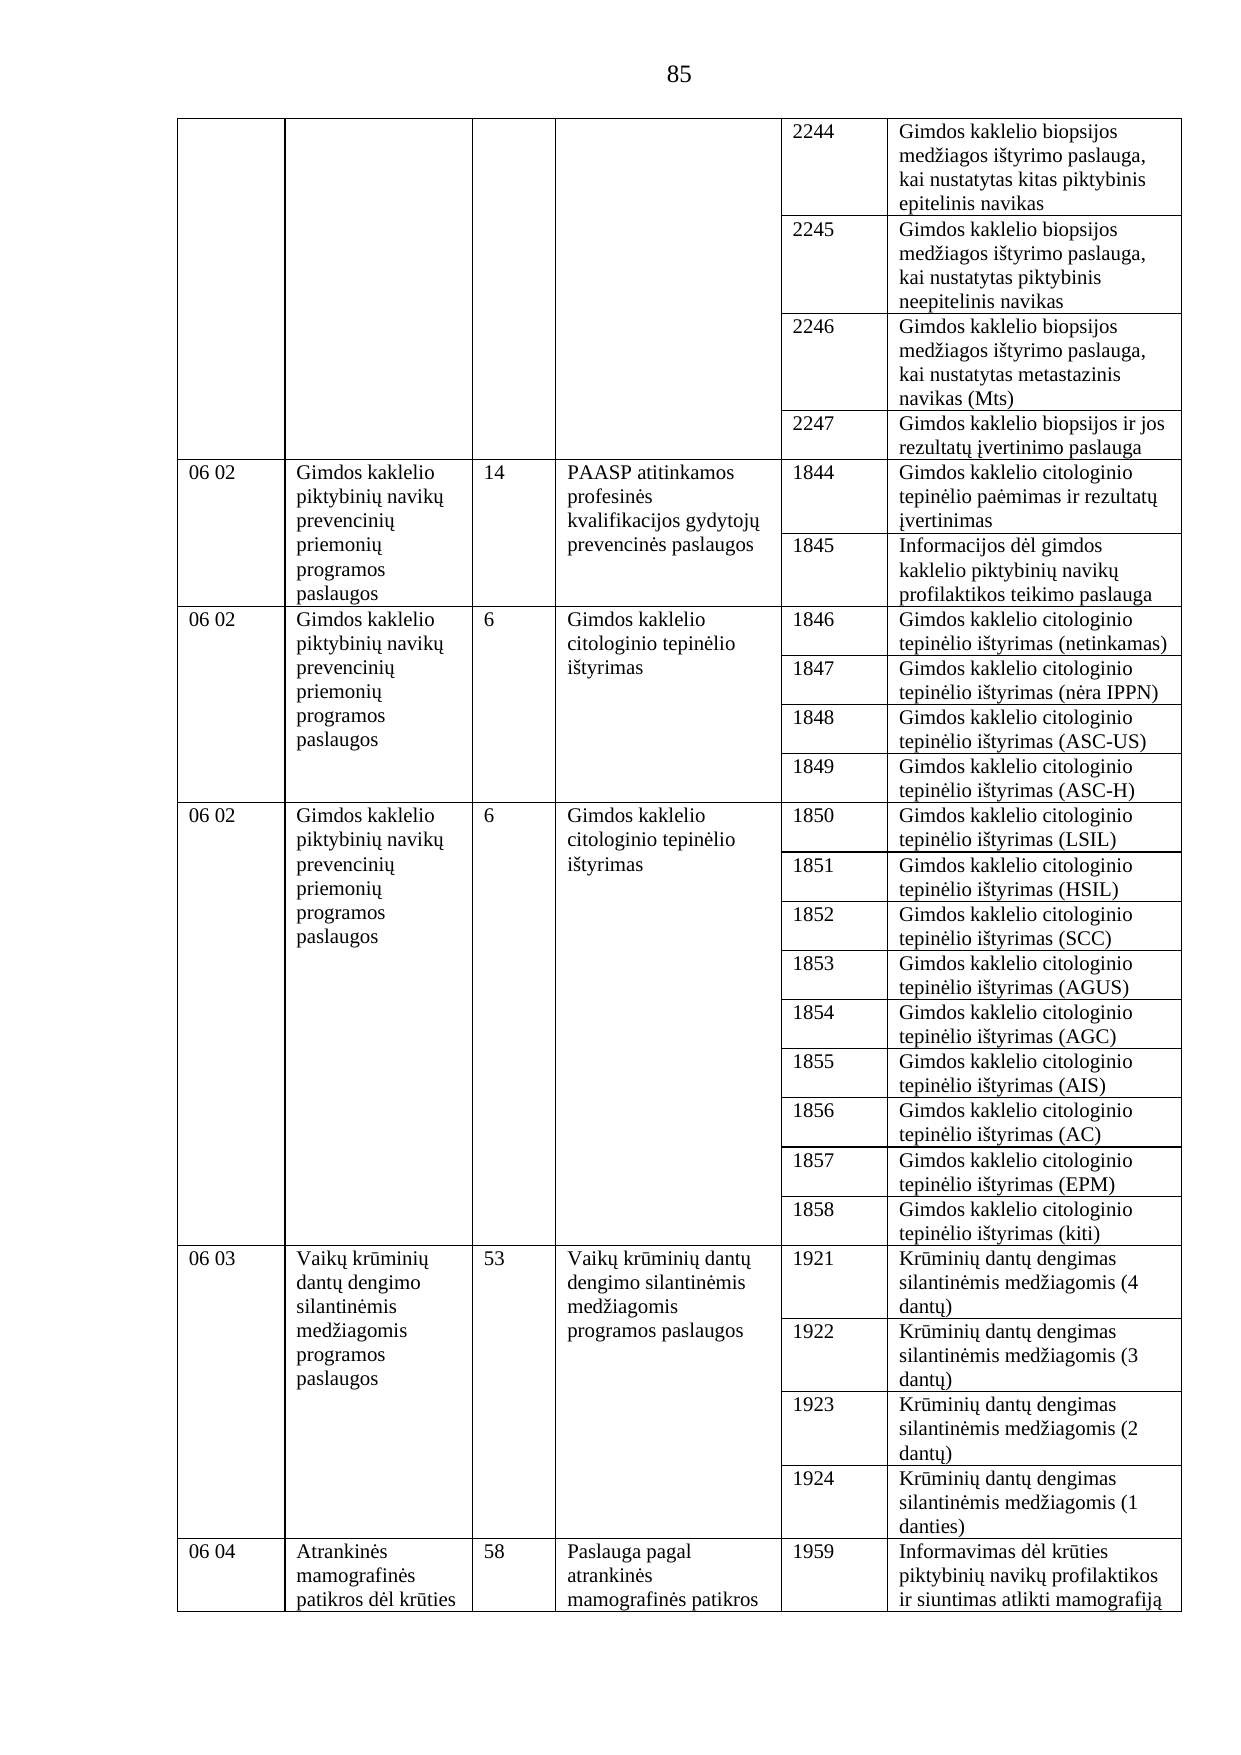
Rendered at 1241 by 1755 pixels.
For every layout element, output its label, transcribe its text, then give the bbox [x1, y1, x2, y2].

table_cell 1857 [782, 1148, 887, 1196]
table_cell 1924 [782, 1466, 887, 1538]
table_cell 1922 [782, 1319, 887, 1391]
table_cell Gimdos kaklelio citologinio tepinėlio ištyrimas (AGC) [888, 1000, 1181, 1048]
table_cell 2244 [782, 119, 887, 215]
table_cell Krūminių dantų dengimas silantinėmis medžiagomis (1 danties) [888, 1466, 1181, 1538]
table_cell Informavimas dėl krūties piktybinių navikų profilaktikos ir siuntimas atlikti mamografiją [888, 1539, 1181, 1611]
table_cell 1858 [782, 1197, 887, 1245]
table_cell [473, 119, 555, 459]
table_cell Gimdos kaklelio citologinio tepinėlio ištyrimas (ASC-US) [888, 705, 1181, 753]
table_cell 53 [473, 1246, 555, 1538]
table_cell 1850 [782, 803, 887, 851]
table_cell [286, 119, 472, 459]
table_cell 1847 [782, 656, 887, 704]
table_cell 1853 [782, 951, 887, 999]
table_cell 6 [473, 803, 555, 1245]
table_cell 1959 [782, 1539, 887, 1611]
table_cell Krūminių dantų dengimas silantinėmis medžiagomis (3 dantų) [888, 1319, 1181, 1391]
table_cell Vaikų krūminių dantų dengimo silantinėmis medžiagomis programos paslaugos [286, 1246, 472, 1538]
table_cell 1854 [782, 1000, 887, 1048]
table_cell 6 [473, 607, 555, 802]
table_cell Gimdos kaklelio citologinio tepinėlio ištyrimas (AC) [888, 1098, 1181, 1146]
table_cell Gimdos kaklelio citologinio tepinėlio paėmimas ir rezultatų įvertinimas [888, 460, 1181, 532]
table_cell Gimdos kaklelio citologinio tepinėlio ištyrimas (AGUS) [888, 951, 1181, 999]
table_cell 1921 [782, 1246, 887, 1318]
table_cell 2246 [782, 314, 887, 410]
table_cell 58 [473, 1539, 555, 1611]
table_cell Vaikų krūminių dantų dengimo silantinėmis medžiagomis programos paslaugos [556, 1246, 781, 1538]
table_cell Krūminių dantų dengimas silantinėmis medžiagomis (4 dantų) [888, 1246, 1181, 1318]
table_cell 1849 [782, 754, 887, 802]
table_cell [178, 119, 284, 459]
table_cell 1844 [782, 460, 887, 532]
table_cell Gimdos kaklelio citologinio tepinėlio ištyrimas [556, 607, 781, 802]
table_cell Gimdos kaklelio citologinio tepinėlio ištyrimas [556, 803, 781, 1245]
table_cell Informacijos dėl gimdos kaklelio piktybinių navikų profilaktikos teikimo paslauga [888, 534, 1181, 606]
table_cell 2247 [782, 411, 887, 459]
table_cell Paslauga pagal atrankinės mamografinės patikros [556, 1539, 781, 1611]
table_cell Gimdos kaklelio citologinio tepinėlio ištyrimas (netinkamas) [888, 607, 1181, 655]
table_cell 14 [473, 460, 555, 606]
table_cell Gimdos kaklelio biopsijos medžiagos ištyrimo paslauga, kai nustatytas metastazinis navikas (Mts) [888, 314, 1181, 410]
table_cell Gimdos kaklelio citologinio tepinėlio ištyrimas (EPM) [888, 1148, 1181, 1196]
table_cell 1923 [782, 1392, 887, 1464]
table_cell 06 02 [178, 803, 284, 1245]
table_cell 1851 [782, 853, 887, 901]
table_cell Atrankinės mamografinės patikros dėl krūties [286, 1539, 472, 1611]
table_cell PAASP atitinkamos profesinės kvalifikacijos gydytojų prevencinės paslaugos [556, 460, 781, 606]
table_cell Gimdos kaklelio citologinio tepinėlio ištyrimas (LSIL) [888, 803, 1181, 851]
table_cell 06 04 [178, 1539, 284, 1611]
table_cell Gimdos kaklelio piktybinių navikų prevencinių priemonių programos paslaugos [286, 460, 472, 606]
table_cell Gimdos kaklelio citologinio tepinėlio ištyrimas (SCC) [888, 902, 1181, 950]
table_cell Gimdos kaklelio piktybinių navikų prevencinių priemonių programos paslaugos [286, 607, 472, 802]
table_cell Gimdos kaklelio citologinio tepinėlio ištyrimas (HSIL) [888, 853, 1181, 901]
table_cell Gimdos kaklelio biopsijos medžiagos ištyrimo paslauga, kai nustatytas kitas piktybinis epitelinis navikas [888, 119, 1181, 215]
table_cell 06 02 [178, 607, 284, 802]
table_cell 2245 [782, 216, 887, 313]
table_cell 1848 [782, 705, 887, 753]
table_cell Gimdos kaklelio citologinio tepinėlio ištyrimas (ASC-H) [888, 754, 1181, 802]
table_cell 1856 [782, 1098, 887, 1146]
table_cell 1855 [782, 1049, 887, 1097]
table_cell 1845 [782, 534, 887, 606]
table_cell 06 02 [178, 460, 284, 606]
table_cell Gimdos kaklelio piktybinių navikų prevencinių priemonių programos paslaugos [286, 803, 472, 1245]
table_cell Gimdos kaklelio citologinio tepinėlio ištyrimas (AIS) [888, 1049, 1181, 1097]
table_cell 1846 [782, 607, 887, 655]
table_cell [556, 119, 781, 459]
table_cell Krūminių dantų dengimas silantinėmis medžiagomis (2 dantų) [888, 1392, 1181, 1464]
table_cell Gimdos kaklelio citologinio tepinėlio ištyrimas (nėra IPPN) [888, 656, 1181, 704]
table_cell Gimdos kaklelio biopsijos medžiagos ištyrimo paslauga, kai nustatytas piktybinis neepitelinis navikas [888, 216, 1181, 313]
table_cell Gimdos kaklelio biopsijos ir jos rezultatų įvertinimo paslauga [888, 411, 1181, 459]
table_cell Gimdos kaklelio citologinio tepinėlio ištyrimas (kiti) [888, 1197, 1181, 1245]
table_cell 06 03 [178, 1246, 284, 1538]
table_cell 1852 [782, 902, 887, 950]
